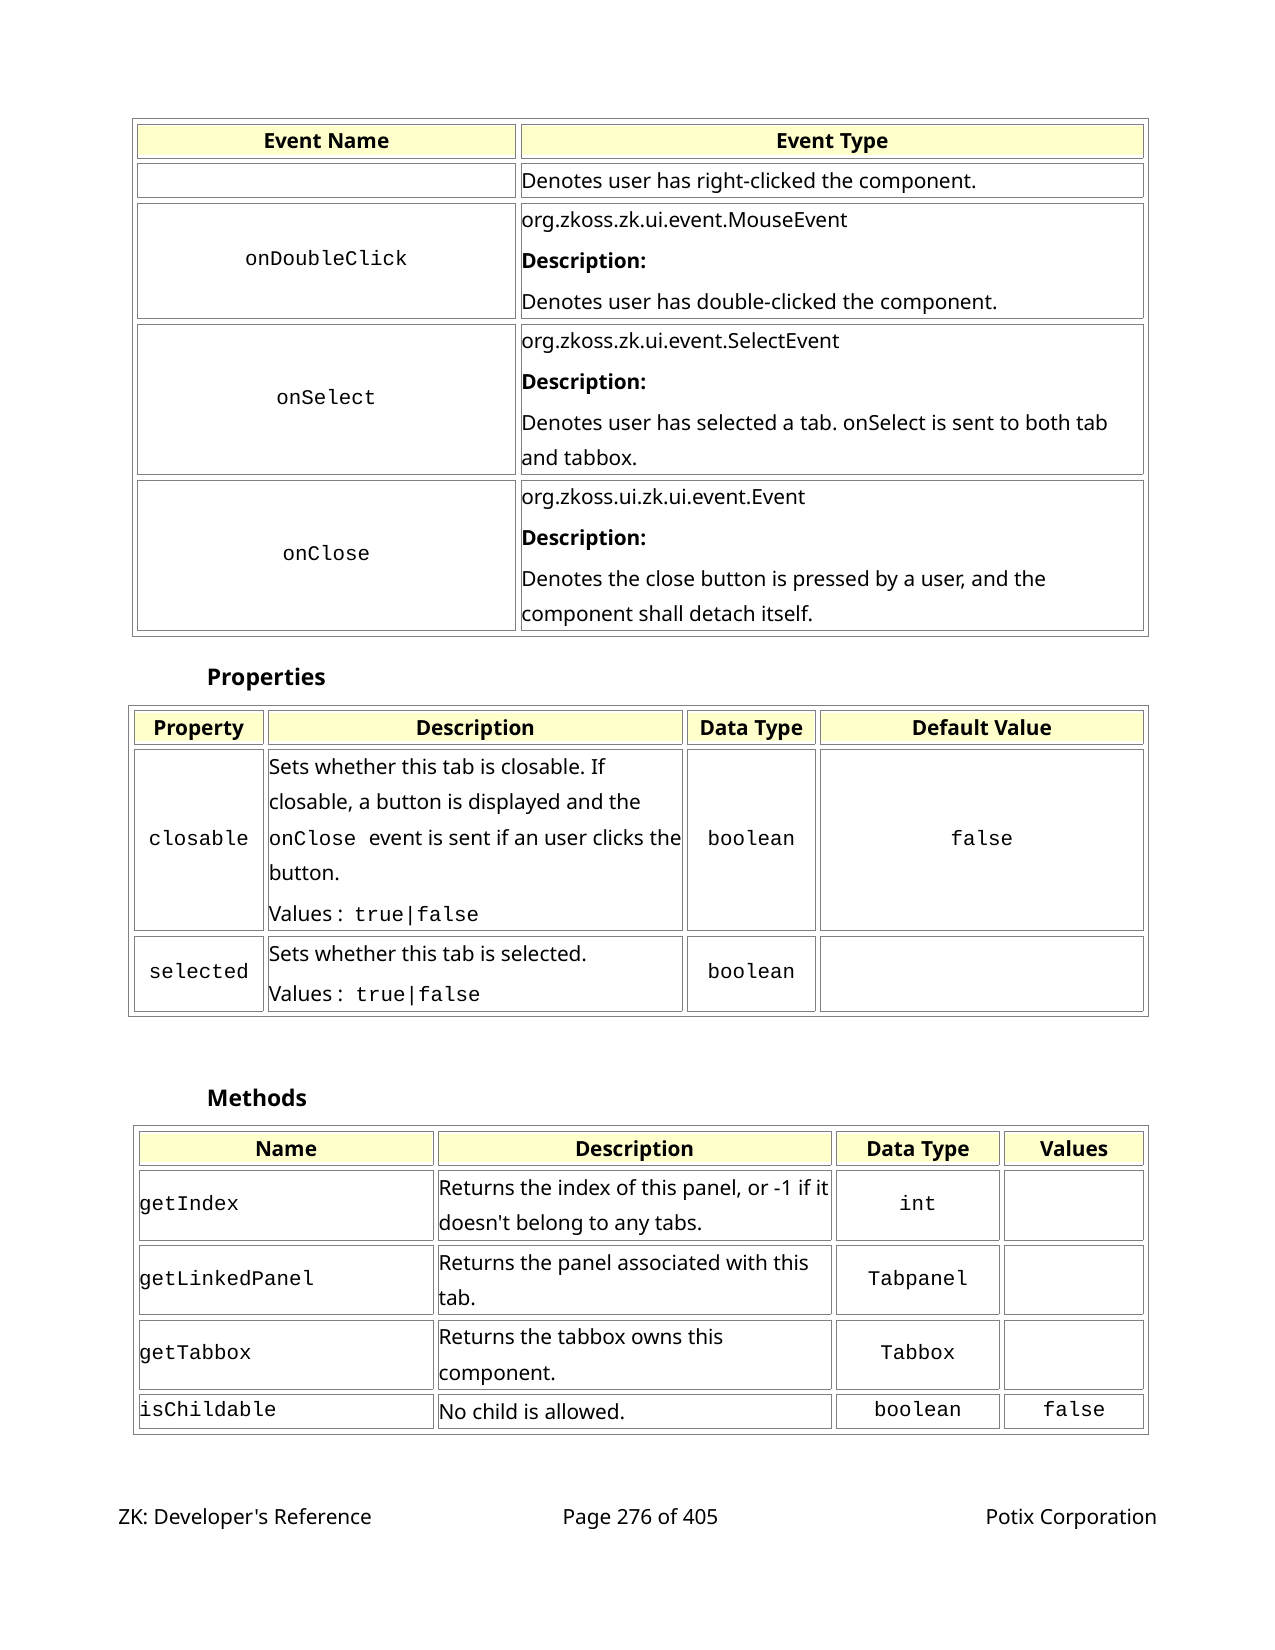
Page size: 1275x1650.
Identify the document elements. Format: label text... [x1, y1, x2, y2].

table_cell Sets whether this tab is closable. If closable, a button is displayed and the onClose event is sent if an user clicks the button. Values : true|false [266, 744, 685, 930]
table_cell Returns the tabbox owns this component. [435, 1314, 833, 1389]
table_cell No child is allowed. [435, 1389, 833, 1428]
table_cell org.zkoss.zk.ui.event.SelectEvent Description: Denotes user has selected a tab. onSelect is sent to both tab and tabbox. [518, 318, 1146, 474]
subtitle Methods [207, 1082, 1157, 1113]
table_cell org.zkoss.zk.ui.event.MouseEvent Description: Denotes user has double-clicked the component. [518, 197, 1146, 318]
table_cell getLinkedPanel [136, 1240, 435, 1314]
table_cell Tabpanel [834, 1240, 1002, 1314]
table_cell Sets whether this tab is selected. Values : true|false [266, 930, 685, 1011]
table_header Event Name [134, 119, 518, 158]
table_cell onSelect [134, 318, 518, 474]
table_cell Returns the panel associated with this tab. [435, 1240, 833, 1314]
table_cell [821, 937, 1143, 1011]
table_cell isChildable [136, 1389, 435, 1428]
table_cell [1002, 1314, 1146, 1389]
table_cell getTabbox [136, 1314, 435, 1389]
table_cell selected [131, 930, 266, 1011]
table_cell [1005, 1246, 1143, 1314]
table_header Description [435, 1126, 833, 1165]
table_header Data Type [685, 706, 817, 744]
table_cell int [834, 1165, 1002, 1239]
table_cell closable [131, 744, 266, 930]
table_cell false [818, 744, 1146, 930]
table_header Data Type [834, 1126, 1002, 1165]
table_cell [1002, 1165, 1146, 1239]
table_cell Denotes user has right-clicked the component. [518, 158, 1146, 197]
table_header Property [131, 706, 266, 744]
table_header Description [266, 706, 685, 744]
table_cell Returns the index of this panel, or -1 if it doesn't belong to any tabs. [435, 1165, 833, 1239]
table_cell [1005, 1321, 1143, 1389]
table_header Name [136, 1126, 435, 1165]
table_header Default Value [818, 706, 1146, 744]
table_cell [818, 930, 1146, 1011]
table_cell boolean [834, 1389, 1002, 1428]
table_cell onDoubleClick [134, 197, 518, 318]
table_cell Tabbox [834, 1314, 1002, 1389]
table_header Values [1002, 1126, 1146, 1165]
table_header Event Type [518, 119, 1146, 158]
table_cell boolean [685, 930, 817, 1011]
table_cell false [1002, 1389, 1146, 1428]
table_cell [1005, 1171, 1143, 1239]
table_cell [134, 158, 518, 197]
table_cell boolean [685, 744, 817, 930]
table_cell org.zkoss.ui.zk.ui.event.Event Description: Denotes the close button is pressed by a user, and the component shall detach itself. [518, 474, 1146, 630]
table_cell getIndex [136, 1165, 435, 1239]
table_cell [1002, 1240, 1146, 1314]
table_cell onClose [134, 474, 518, 630]
subtitle Properties [207, 661, 1157, 692]
